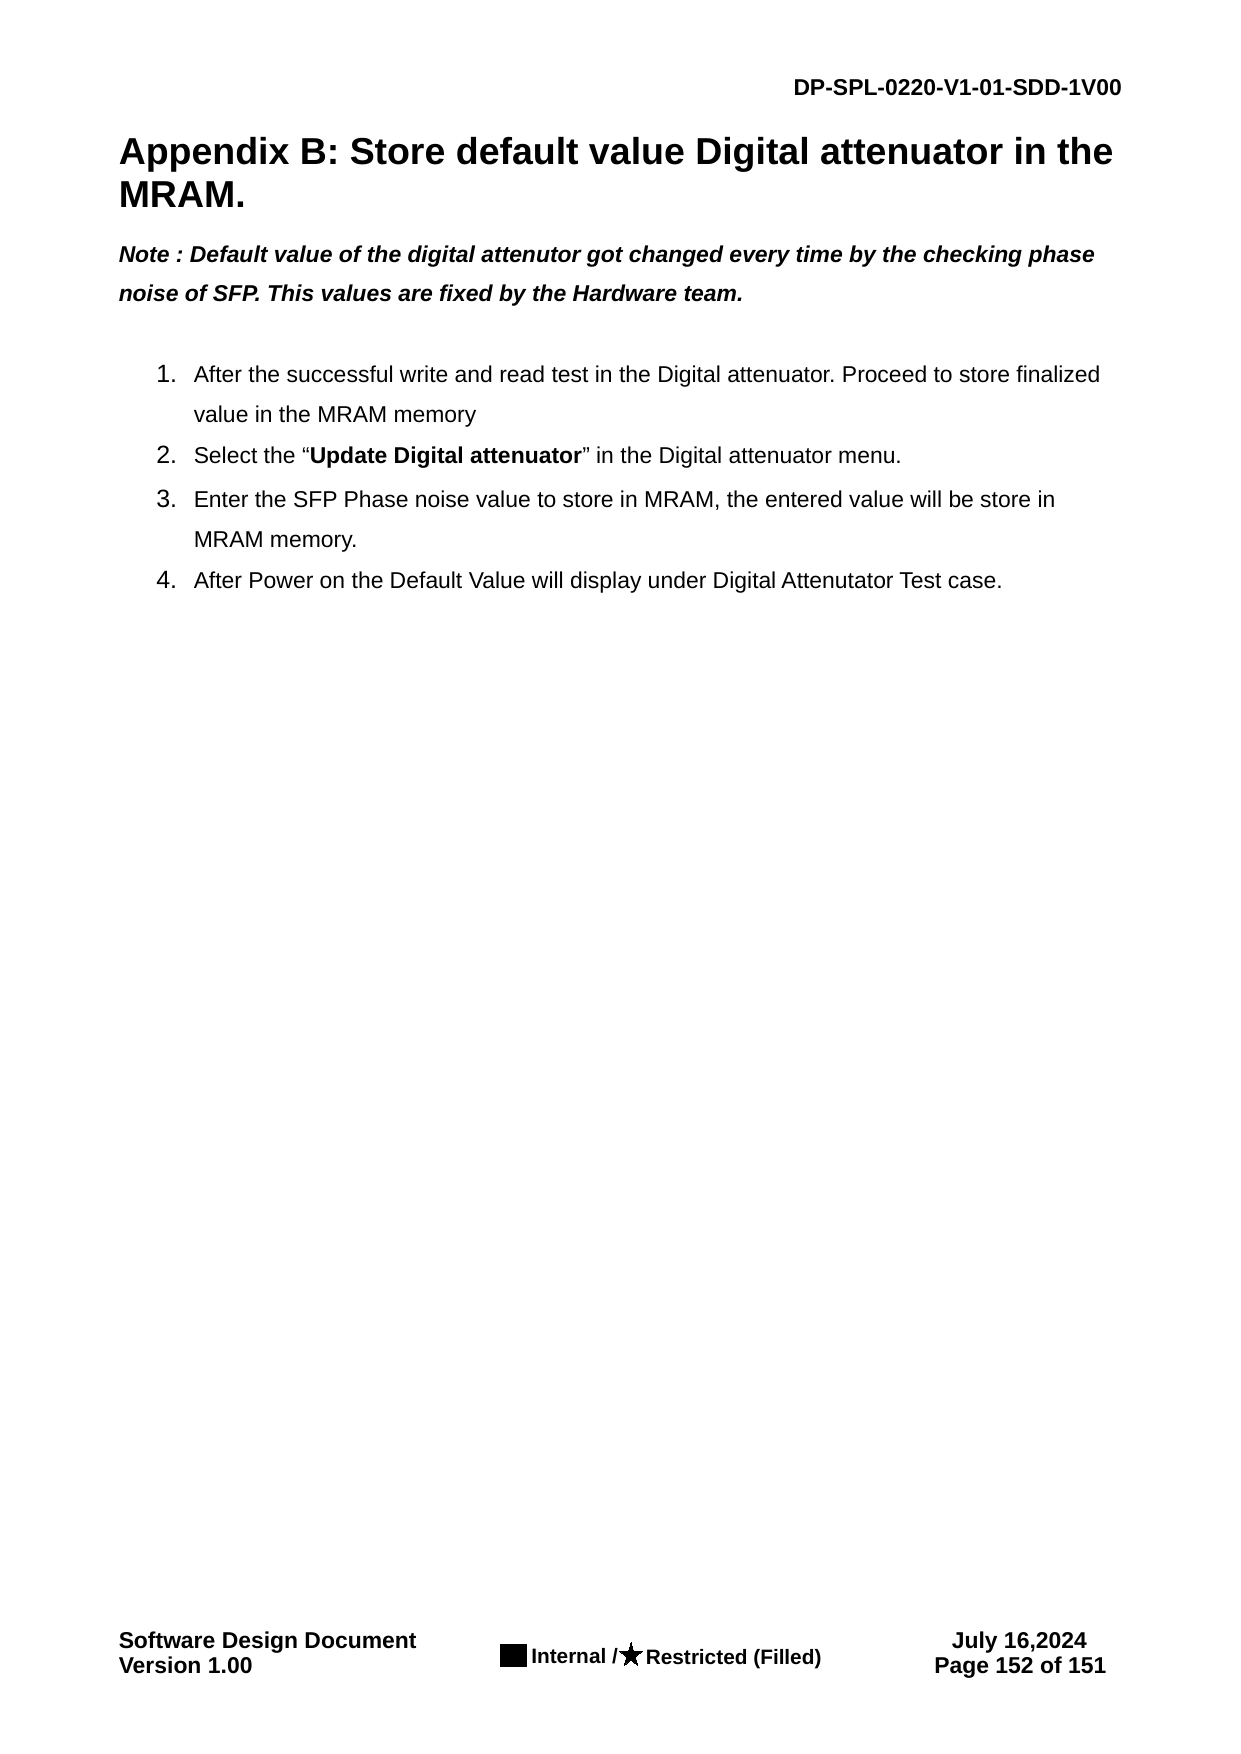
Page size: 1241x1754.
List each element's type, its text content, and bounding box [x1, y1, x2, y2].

subtitle Appendix B: Store default value Digital attenuator in the MRAM. [118, 129, 1122, 216]
list After Power on the Default Value will display under Digital Attenutator Test case. [156, 565, 1122, 594]
list Select the “Update Digital attenuator” in the Digital attenuator menu. [156, 441, 1122, 469]
list Enter the SFP Phase noise value to store in MRAM, the entered value will be store in MRAM memory. [156, 484, 1122, 552]
list After the successful write and read test in the Digital attenuator. Proceed to store finalized value in the MRAM memory [156, 359, 1122, 427]
text Note : Default value of the digital attenutor got changed every time by the checking phase noise of SFP. This values are fixed by the Hardware team. [118, 241, 1122, 307]
